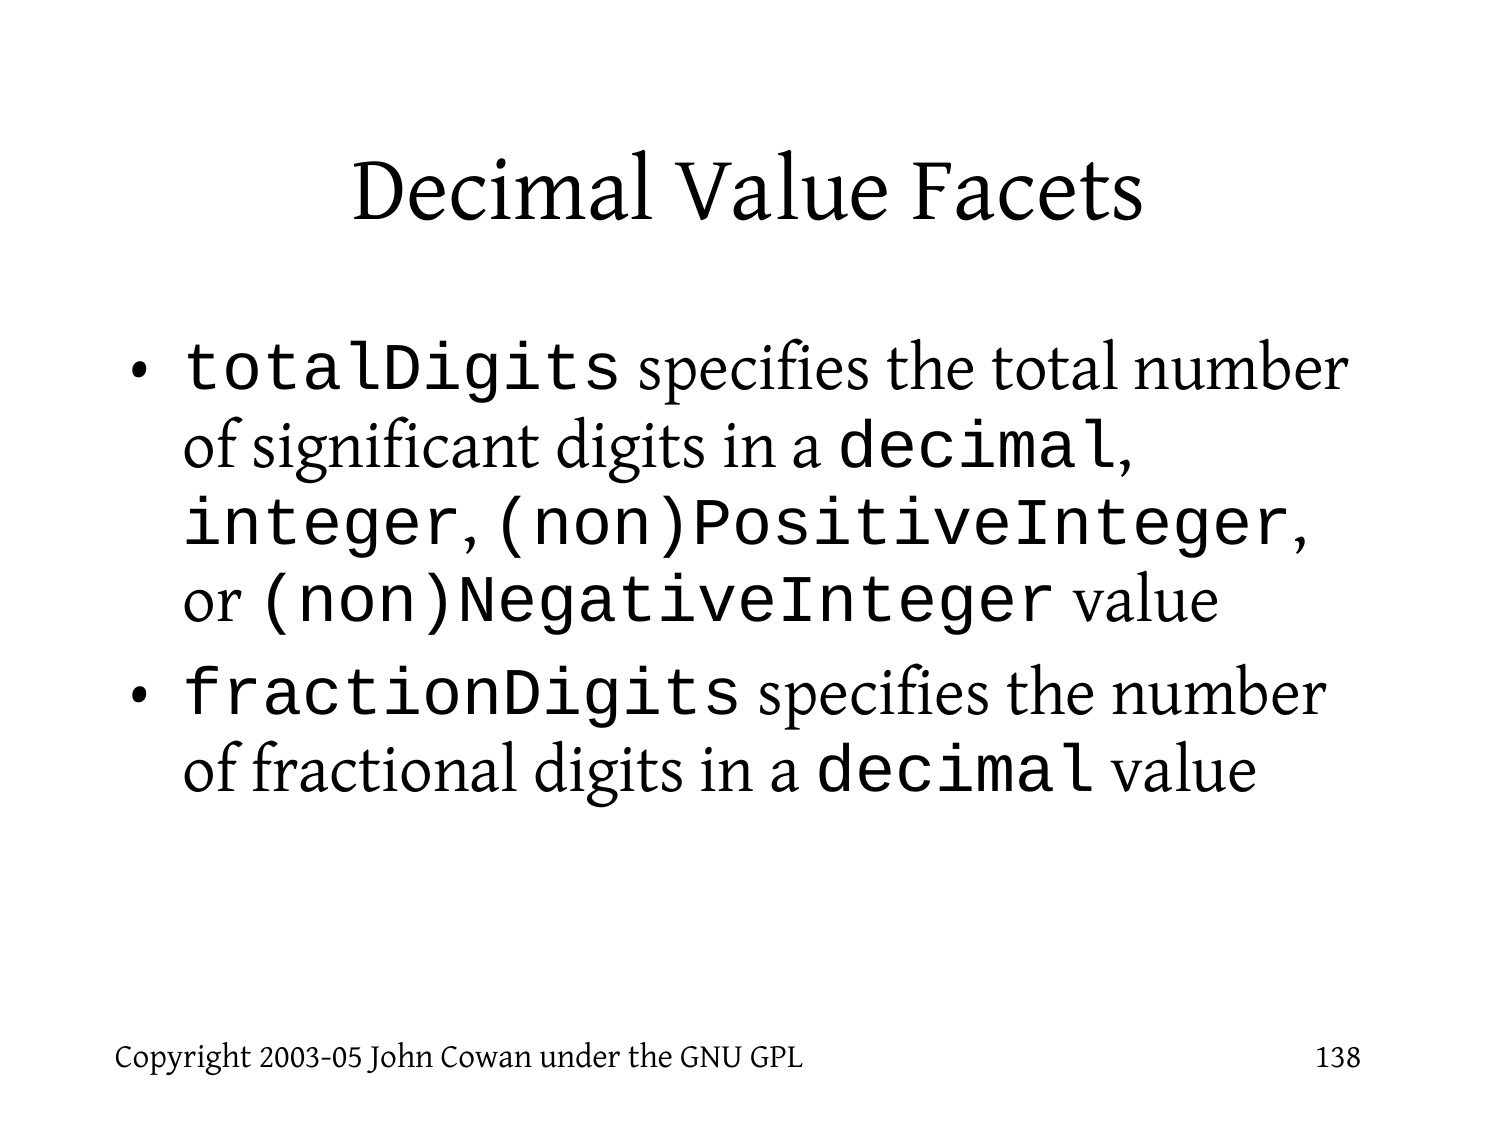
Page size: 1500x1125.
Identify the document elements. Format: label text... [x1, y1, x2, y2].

list totalDigits specifies the total number of significant digits in a decimal, integer, (non)PositiveInteger, or (non)NegativeInteger value fractionDigits specifies the number of fractional digits in a decimal value [112, 324, 1388, 989]
title Decimal Value Facets [112, 79, 1388, 308]
